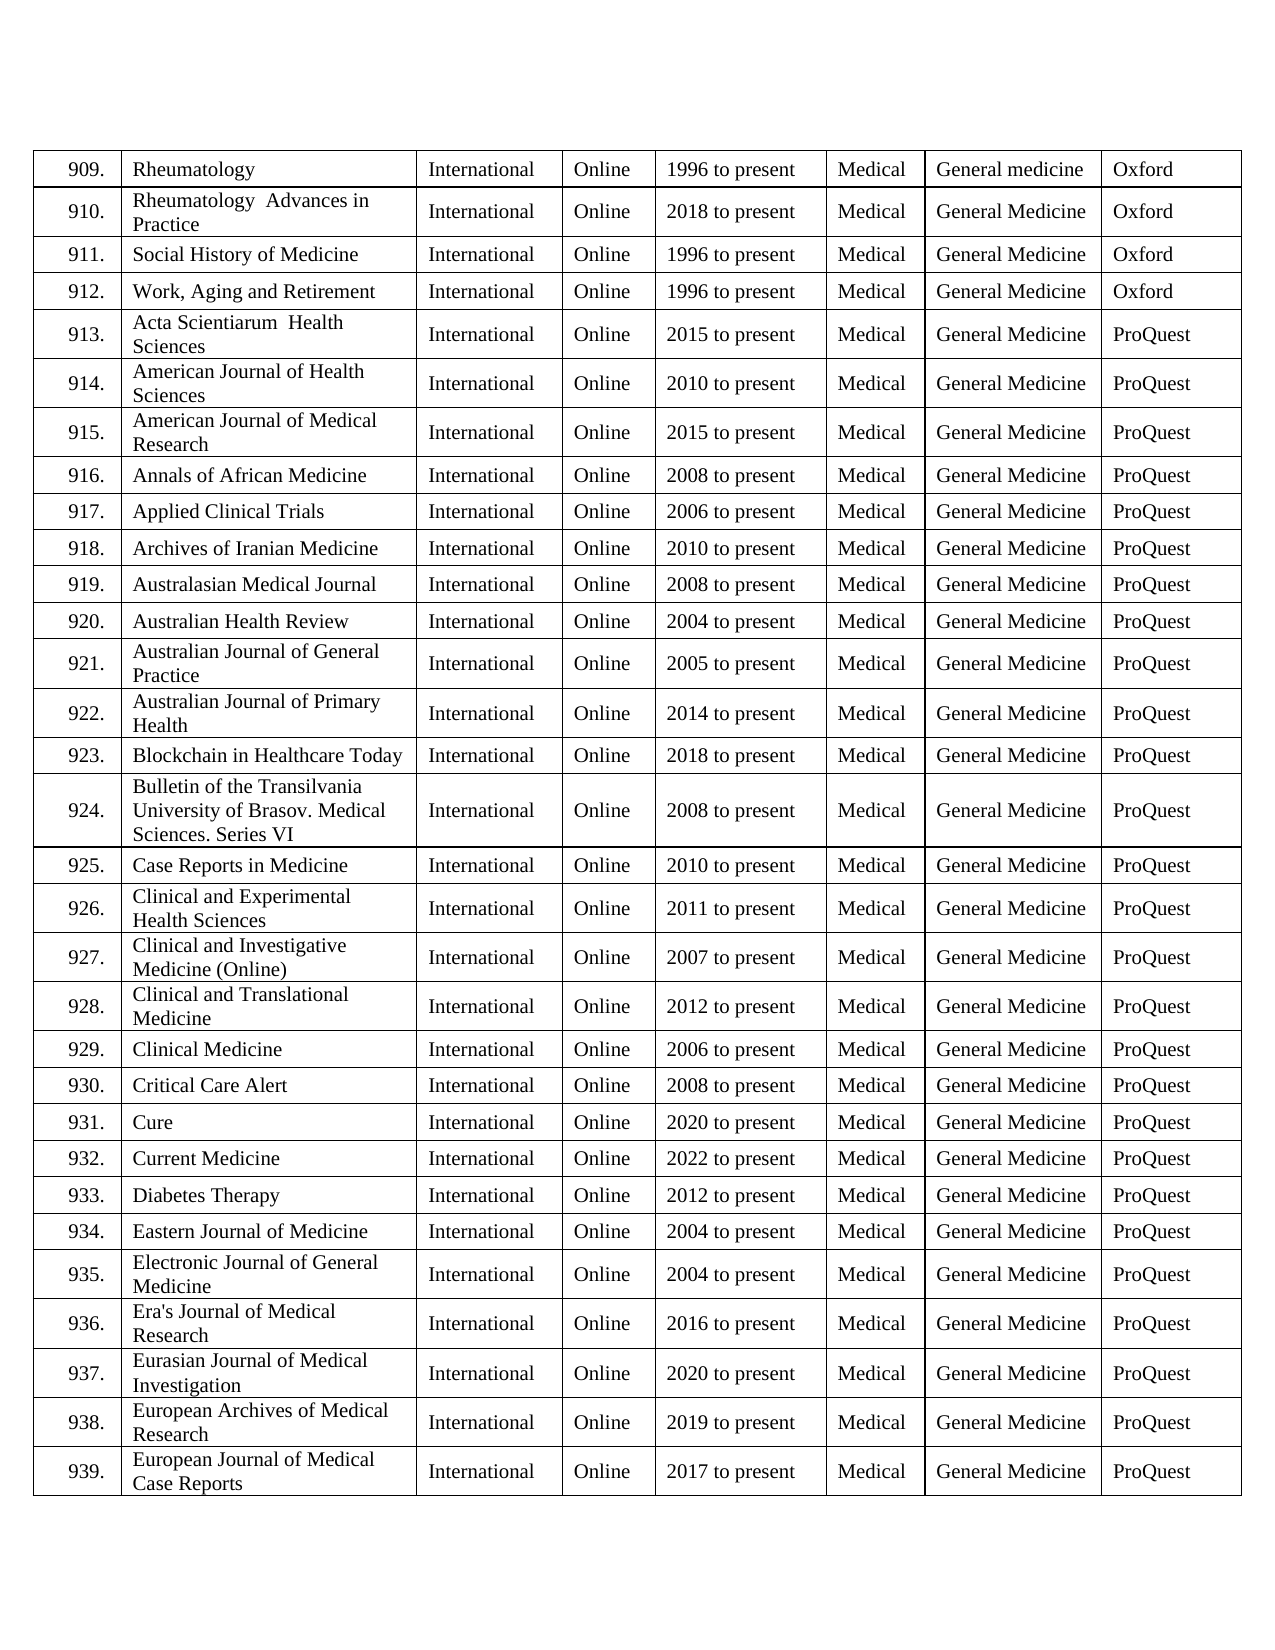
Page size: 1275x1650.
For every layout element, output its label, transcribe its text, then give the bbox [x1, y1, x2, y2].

table_cell [34, 273, 121, 308]
table_cell General Medicine [926, 1398, 1101, 1446]
table_cell [34, 1068, 121, 1103]
table_cell Critical Care Alert [122, 1068, 416, 1103]
table_cell [34, 1349, 121, 1397]
table_cell [34, 408, 121, 456]
table_cell General Medicine [926, 408, 1101, 456]
table_cell Online [563, 1214, 655, 1249]
table_cell [34, 1398, 121, 1446]
table_cell 2015 to present [656, 310, 826, 358]
table_cell European Journal of Medical Case Reports [122, 1447, 416, 1495]
table_cell 1996 to present [656, 237, 826, 272]
table_cell Medical [827, 566, 924, 602]
table_cell General Medicine [926, 1214, 1101, 1249]
table_cell General Medicine [926, 1349, 1101, 1397]
table_cell International [417, 530, 562, 565]
table_cell Medical [827, 933, 924, 981]
table_cell Medical [827, 1447, 924, 1495]
table_cell ProQuest [1102, 566, 1241, 602]
table_cell Medical [827, 1104, 924, 1140]
table_cell ProQuest [1102, 1214, 1241, 1249]
table_cell Medical [827, 774, 924, 846]
table_cell Online [563, 689, 655, 737]
table_cell Medical [827, 982, 924, 1030]
table_cell [34, 566, 121, 602]
table_cell Bulletin of the Transilvania University of Brasov. Medical Sciences. Series VI [122, 774, 416, 846]
table_cell ProQuest [1102, 1299, 1241, 1347]
table_cell Online [563, 1447, 655, 1495]
table_cell Online [563, 151, 655, 186]
table_cell ProQuest [1102, 1398, 1241, 1446]
table_cell ProQuest [1102, 1177, 1241, 1213]
table_cell [34, 982, 121, 1030]
table_cell [34, 1299, 121, 1347]
table_cell 2006 to present [656, 1031, 826, 1067]
table_cell International [417, 1177, 562, 1213]
table_cell General Medicine [926, 933, 1101, 981]
table_cell ProQuest [1102, 884, 1241, 932]
table_cell Medical [827, 530, 924, 565]
table_cell 2015 to present [656, 408, 826, 456]
table_cell International [417, 689, 562, 737]
table_cell Rheumatology [122, 151, 416, 186]
table_cell Medical [827, 639, 924, 687]
table_cell Acta Scientiarum Health Sciences [122, 310, 416, 358]
table_cell ProQuest [1102, 774, 1241, 846]
table_cell ProQuest [1102, 310, 1241, 358]
table_cell General Medicine [926, 566, 1101, 602]
table_cell Eurasian Journal of Medical Investigation [122, 1349, 416, 1397]
table_cell General Medicine [926, 848, 1101, 883]
table_cell International [417, 603, 562, 638]
table_cell Online [563, 1068, 655, 1103]
table_cell Rheumatology Advances in Practice [122, 188, 416, 236]
table_cell International [417, 1141, 562, 1176]
table_cell [34, 237, 121, 272]
table_cell Medical [827, 1398, 924, 1446]
table_cell Medical [827, 494, 924, 529]
table_cell 2007 to present [656, 933, 826, 981]
table_cell ProQuest [1102, 639, 1241, 687]
table_cell General Medicine [926, 273, 1101, 308]
table_cell ProQuest [1102, 1104, 1241, 1140]
table_cell General Medicine [926, 1104, 1101, 1140]
table_cell [34, 848, 121, 883]
table_cell ProQuest [1102, 738, 1241, 773]
table_cell ProQuest [1102, 1141, 1241, 1176]
table_cell General Medicine [926, 774, 1101, 846]
table_cell Medical [827, 273, 924, 308]
table_cell Oxford [1102, 188, 1241, 236]
table_cell International [417, 237, 562, 272]
table_cell General medicine [926, 151, 1101, 186]
table_cell Online [563, 848, 655, 883]
table_cell [34, 1447, 121, 1495]
table_cell International [417, 982, 562, 1030]
table_cell Australian Journal of Primary Health [122, 689, 416, 737]
table_cell Medical [827, 1177, 924, 1213]
table_cell ProQuest [1102, 359, 1241, 407]
table_cell Work, Aging and Retirement [122, 273, 416, 308]
table_cell International [417, 1447, 562, 1495]
table_cell International [417, 1214, 562, 1249]
table_cell General Medicine [926, 1250, 1101, 1298]
table_cell International [417, 188, 562, 236]
table_cell Electronic Journal of General Medicine [122, 1250, 416, 1298]
table_cell General Medicine [926, 359, 1101, 407]
table_cell Medical [827, 457, 924, 492]
table_cell ProQuest [1102, 1068, 1241, 1103]
table_cell 2020 to present [656, 1104, 826, 1140]
table_cell Online [563, 1104, 655, 1140]
table_cell Cure [122, 1104, 416, 1140]
table_cell Medical [827, 738, 924, 773]
table_cell General Medicine [926, 639, 1101, 687]
table_cell Social History of Medicine [122, 237, 416, 272]
table_cell International [417, 359, 562, 407]
table_cell Medical [827, 884, 924, 932]
table_cell Clinical and Translational Medicine [122, 982, 416, 1030]
table_cell Online [563, 1177, 655, 1213]
table_cell Online [563, 1031, 655, 1067]
table_cell Medical [827, 1068, 924, 1103]
table_cell 2004 to present [656, 1214, 826, 1249]
table_cell International [417, 1104, 562, 1140]
table_cell Online [563, 603, 655, 638]
table_cell International [417, 884, 562, 932]
table_cell General Medicine [926, 1447, 1101, 1495]
table_cell 2012 to present [656, 1177, 826, 1213]
table_cell Online [563, 408, 655, 456]
table_cell Clinical and Experimental Health Sciences [122, 884, 416, 932]
table_cell Oxford [1102, 151, 1241, 186]
table_cell Medical [827, 359, 924, 407]
table_cell International [417, 273, 562, 308]
table_cell Eastern Journal of Medicine [122, 1214, 416, 1249]
table_cell ProQuest [1102, 848, 1241, 883]
table_cell Online [563, 457, 655, 492]
table_cell 2010 to present [656, 848, 826, 883]
table_cell [34, 603, 121, 638]
table_cell International [417, 1031, 562, 1067]
table_cell General Medicine [926, 310, 1101, 358]
table_cell Australian Health Review [122, 603, 416, 638]
table_cell 2010 to present [656, 359, 826, 407]
table_cell [34, 884, 121, 932]
table_cell 2008 to present [656, 774, 826, 846]
table_cell ProQuest [1102, 1349, 1241, 1397]
table_cell Clinical Medicine [122, 1031, 416, 1067]
table_cell General Medicine [926, 188, 1101, 236]
table_cell Online [563, 359, 655, 407]
table_cell Online [563, 933, 655, 981]
table_cell International [417, 774, 562, 846]
table_cell 2008 to present [656, 457, 826, 492]
table_cell Medical [827, 310, 924, 358]
table_cell 2017 to present [656, 1447, 826, 1495]
table_cell 2022 to present [656, 1141, 826, 1176]
table_cell ProQuest [1102, 408, 1241, 456]
table_cell General Medicine [926, 738, 1101, 773]
table_cell 2014 to present [656, 689, 826, 737]
table_cell American Journal of Medical Research [122, 408, 416, 456]
table_cell General Medicine [926, 603, 1101, 638]
table_cell Online [563, 273, 655, 308]
table_cell American Journal of Health Sciences [122, 359, 416, 407]
table_cell Online [563, 1299, 655, 1347]
table_cell International [417, 1349, 562, 1397]
table_cell Applied Clinical Trials [122, 494, 416, 529]
table_cell ProQuest [1102, 1250, 1241, 1298]
table_cell Online [563, 1250, 655, 1298]
table_cell 2019 to present [656, 1398, 826, 1446]
table_cell Medical [827, 1349, 924, 1397]
table_cell [34, 188, 121, 236]
table_cell ProQuest [1102, 1031, 1241, 1067]
table_cell [34, 1177, 121, 1213]
table_cell 2018 to present [656, 738, 826, 773]
table_cell Medical [827, 603, 924, 638]
table_cell ProQuest [1102, 530, 1241, 565]
table_cell Online [563, 1349, 655, 1397]
table_cell 2012 to present [656, 982, 826, 1030]
table_cell [34, 1214, 121, 1249]
table_cell Diabetes Therapy [122, 1177, 416, 1213]
table_cell [34, 494, 121, 529]
table_cell 2004 to present [656, 1250, 826, 1298]
table_cell Medical [827, 1299, 924, 1347]
table_cell Annals of African Medicine [122, 457, 416, 492]
table_cell International [417, 848, 562, 883]
table_cell [34, 457, 121, 492]
table_cell Era's Journal of Medical Research [122, 1299, 416, 1347]
table_cell Medical [827, 689, 924, 737]
table_cell ProQuest [1102, 933, 1241, 981]
table_cell General Medicine [926, 457, 1101, 492]
table_cell 2008 to present [656, 1068, 826, 1103]
table_cell International [417, 494, 562, 529]
table_cell General Medicine [926, 982, 1101, 1030]
table_cell ProQuest [1102, 603, 1241, 638]
table_cell Online [563, 1398, 655, 1446]
table_cell Online [563, 982, 655, 1030]
table_cell International [417, 738, 562, 773]
table_cell Medical [827, 188, 924, 236]
table_cell [34, 639, 121, 687]
table_cell Online [563, 639, 655, 687]
table_cell General Medicine [926, 1177, 1101, 1213]
table_cell Archives of Iranian Medicine [122, 530, 416, 565]
table_cell [34, 1031, 121, 1067]
table_cell Online [563, 188, 655, 236]
table_cell European Archives of Medical Research [122, 1398, 416, 1446]
table_cell Online [563, 237, 655, 272]
table_cell General Medicine [926, 1031, 1101, 1067]
table_cell Online [563, 884, 655, 932]
table_cell General Medicine [926, 237, 1101, 272]
table_cell International [417, 310, 562, 358]
table_cell Online [563, 566, 655, 602]
table_cell Medical [827, 1250, 924, 1298]
table_cell Online [563, 1141, 655, 1176]
table_cell General Medicine [926, 1299, 1101, 1347]
table_cell Oxford [1102, 273, 1241, 308]
table_cell International [417, 639, 562, 687]
table_cell [34, 310, 121, 358]
table_cell ProQuest [1102, 494, 1241, 529]
table_cell International [417, 457, 562, 492]
table_cell General Medicine [926, 1068, 1101, 1103]
table_cell 1996 to present [656, 151, 826, 186]
table_cell General Medicine [926, 1141, 1101, 1176]
table_cell 2020 to present [656, 1349, 826, 1397]
table_cell [34, 774, 121, 846]
table_cell International [417, 1250, 562, 1298]
table_cell Australian Journal of General Practice [122, 639, 416, 687]
table_cell Oxford [1102, 237, 1241, 272]
table_cell [34, 1141, 121, 1176]
table_cell Australasian Medical Journal [122, 566, 416, 602]
table_cell 2004 to present [656, 603, 826, 638]
table_cell [34, 1250, 121, 1298]
table_cell International [417, 1068, 562, 1103]
table_cell 2005 to present [656, 639, 826, 687]
table_cell 2010 to present [656, 530, 826, 565]
table_cell General Medicine [926, 689, 1101, 737]
table_cell General Medicine [926, 884, 1101, 932]
table_cell Clinical and Investigative Medicine (Online) [122, 933, 416, 981]
table_cell [34, 933, 121, 981]
table_cell Medical [827, 1031, 924, 1067]
table_cell 2018 to present [656, 188, 826, 236]
table_cell General Medicine [926, 530, 1101, 565]
table_cell Online [563, 310, 655, 358]
table_cell ProQuest [1102, 982, 1241, 1030]
table_cell Online [563, 530, 655, 565]
table_cell 2008 to present [656, 566, 826, 602]
table_cell Blockchain in Healthcare Today [122, 738, 416, 773]
table_cell 1996 to present [656, 273, 826, 308]
table_cell Medical [827, 848, 924, 883]
table_cell International [417, 1398, 562, 1446]
table_cell Medical [827, 408, 924, 456]
table_cell International [417, 151, 562, 186]
table_cell [34, 359, 121, 407]
table_cell ProQuest [1102, 689, 1241, 737]
table_cell International [417, 933, 562, 981]
table_cell ProQuest [1102, 457, 1241, 492]
table_cell Medical [827, 151, 924, 186]
table_cell Online [563, 738, 655, 773]
table_cell 2016 to present [656, 1299, 826, 1347]
table_cell Current Medicine [122, 1141, 416, 1176]
table_cell [34, 1104, 121, 1140]
table_cell [34, 738, 121, 773]
table_cell Online [563, 774, 655, 846]
table_cell Medical [827, 237, 924, 272]
table_cell Medical [827, 1214, 924, 1249]
table_cell ProQuest [1102, 1447, 1241, 1495]
table_cell General Medicine [926, 494, 1101, 529]
table_cell Case Reports in Medicine [122, 848, 416, 883]
table_cell Medical [827, 1141, 924, 1176]
table_cell 2006 to present [656, 494, 826, 529]
table_cell International [417, 1299, 562, 1347]
table_cell [34, 530, 121, 565]
table_cell 2011 to present [656, 884, 826, 932]
table_cell [34, 151, 121, 186]
table_cell [34, 689, 121, 737]
table_cell International [417, 408, 562, 456]
table_cell Online [563, 494, 655, 529]
table_cell International [417, 566, 562, 602]
